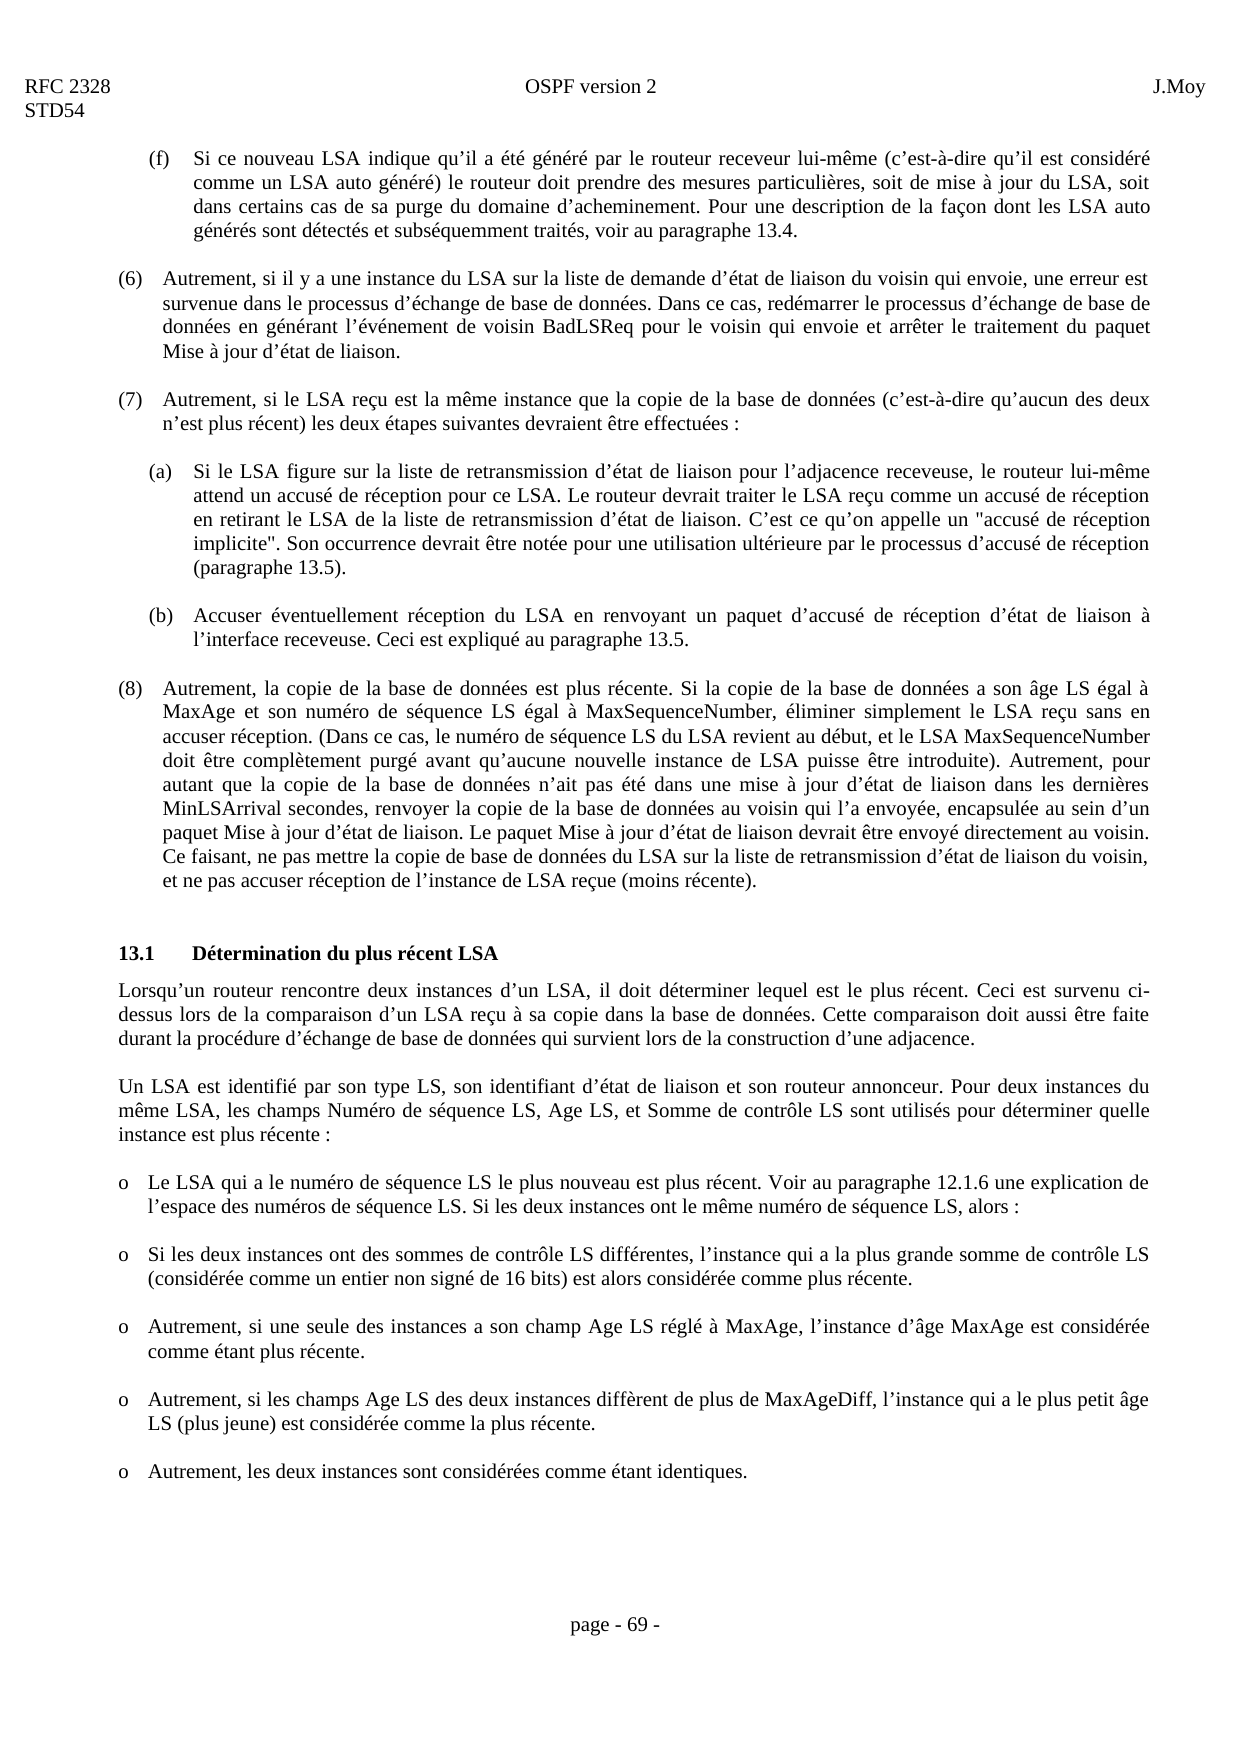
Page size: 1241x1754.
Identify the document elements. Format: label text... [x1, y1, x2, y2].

text o Si les deux instances ont des sommes de contrôle LS différentes, l’instance qui a la plus grande somme de contrôle LS (considérée comme un entier non signé de 16 bits) est alors considérée comme plus récente. [118, 1242, 1152, 1290]
text Un LSA est identifié par son type LS, son identifiant d’état de liaison et son routeur annonceur. Pour deux instances du même LSA, les champs Numéro de séquence LS, Age LS, et Somme de contrôle LS sont utilisés pour déterminer quelle instance est plus récente : [118, 1074, 1152, 1146]
text o Autrement, si les champs Age LS des deux instances diffèrent de plus de MaxAgeDiff, l’instance qui a le plus petit âge LS (plus jeune) est considérée comme la plus récente. [118, 1387, 1152, 1435]
text Lorsqu’un routeur rencontre deux instances d’un LSA, il doit déterminer lequel est le plus récent. Ceci est survenu ci-dessus lors de la comparaison d’un LSA reçu à sa copie dans la base de données. Cette comparaison doit aussi être faite durant la procédure d’échange de base de données qui survient lors de la construction d’une adjacence. [118, 978, 1152, 1050]
subtitle 13.1 Détermination du plus récent LSA [118, 941, 1152, 965]
text (b) Accuser éventuellement réception du LSA en renvoyant un paquet d’accusé de réception d’état de liaison à l’interface receveuse. Ceci est expliqué au paragraphe 13.5. [149, 603, 1152, 651]
text (6) Autrement, si il y a une instance du LSA sur la liste de demande d’état de liaison du voisin qui envoie, une erreur est survenue dans le processus d’échange de base de données. Dans ce cas, redémarrer le processus d’échange de base de données en générant l’événement de voisin BadLSReq pour le voisin qui envoie et arrêter le traitement du paquet Mise à jour d’état de liaison. [118, 266, 1152, 363]
text (f) Si ce nouveau LSA indique qu’il a été généré par le routeur receveur lui-même (c’est-à-dire qu’il est considéré comme un LSA auto généré) le routeur doit prendre des mesures particulières, soit de mise à jour du LSA, soit dans certains cas de sa purge du domaine d’acheminement. Pour une description de la façon dont les LSA auto générés sont détectés et subséquemment traités, voir au paragraphe 13.4. [149, 146, 1152, 242]
text (8) Autrement, la copie de la base de données est plus récente. Si la copie de la base de données a son âge LS égal à MaxAge et son numéro de séquence LS égal à MaxSequenceNumber, éliminer simplement le LSA reçu sans en accuser réception. (Dans ce cas, le numéro de séquence LS du LSA revient au début, et le LSA MaxSequenceNumber doit être complètement purgé avant qu’aucune nouvelle instance de LSA puisse être introduite). Autrement, pour autant que la copie de la base de données n’ait pas été dans une mise à jour d’état de liaison dans les dernières MinLSArrival secondes, renvoyer la copie de la base de données au voisin qui l’a envoyée, encapsulée au sein d’un paquet Mise à jour d’état de liaison. Le paquet Mise à jour d’état de liaison devrait être envoyé directement au voisin. Ce faisant, ne pas mettre la copie de base de données du LSA sur la liste de retransmission d’état de liaison du voisin, et ne pas accuser réception de l’instance de LSA reçue (moins récente). [118, 675, 1152, 892]
text o Le LSA qui a le numéro de séquence LS le plus nouveau est plus récent. Voir au paragraphe 12.1.6 une explication de l’espace des numéros de séquence LS. Si les deux instances ont le même numéro de séquence LS, alors : [118, 1170, 1152, 1218]
text (7) Autrement, si le LSA reçu est la même instance que la copie de la base de données (c’est-à-dire qu’aucun des deux n’est plus récent) les deux étapes suivantes devraient être effectuées : [118, 387, 1152, 435]
text o Autrement, les deux instances sont considérées comme étant identiques. [118, 1459, 1152, 1483]
text (a) Si le LSA figure sur la liste de retransmission d’état de liaison pour l’adjacence receveuse, le routeur lui-même attend un accusé de réception pour ce LSA. Le routeur devrait traiter le LSA reçu comme un accusé de réception en retirant le LSA de la liste de retransmission d’état de liaison. C’est ce qu’on appelle un "accusé de réception implicite". Son occurrence devrait être notée pour une utilisation ultérieure par le processus d’accusé de réception (paragraphe 13.5). [149, 459, 1152, 579]
text o Autrement, si une seule des instances a son champ Age LS réglé à MaxAge, l’instance d’âge MaxAge est considérée comme étant plus récente. [118, 1314, 1152, 1363]
